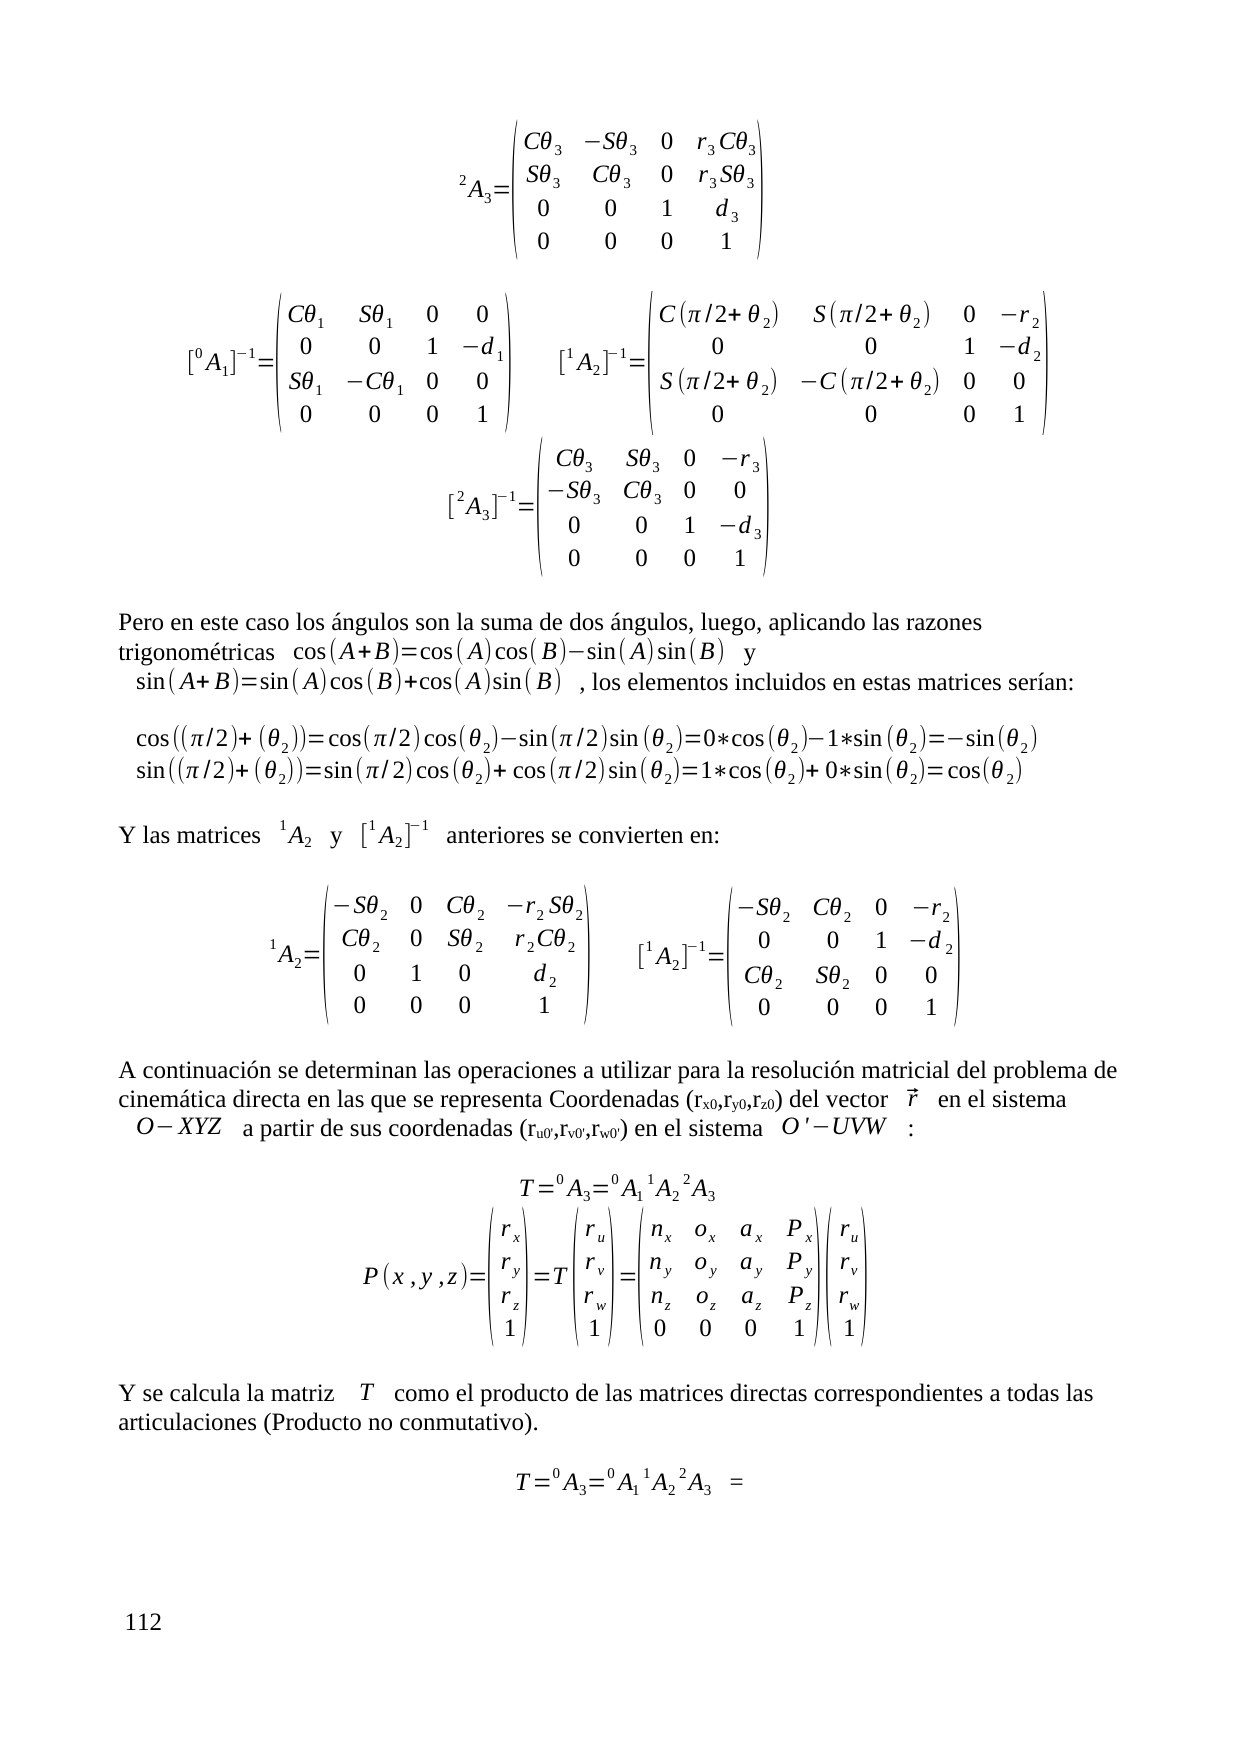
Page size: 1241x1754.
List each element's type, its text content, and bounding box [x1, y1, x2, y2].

text A continuación se determinan las operaciones a utilizar para la resolución matricial del problema de cinemática directa en las que se representa Coordenadas (rx0,ry0,rz0) del vectoren el sistemaa partir de sus coordenadas (ru0',rv0',rw0') en el sistema: [118, 1055, 1122, 1141]
text = [118, 1464, 1122, 1499]
text Y se calcula la matriz como el producto de las matrices directas correspondientes a todas las articulaciones (Producto no conmutativo). [118, 1378, 1122, 1435]
text Pero en este caso los ángulos son la suma de dos ángulos, luego, aplicando las razones trigonométricasy, los elementos incluidos en estas matrices serían: [118, 607, 1122, 696]
text Y las matricesyanteriores se convierten en: [118, 817, 1122, 852]
